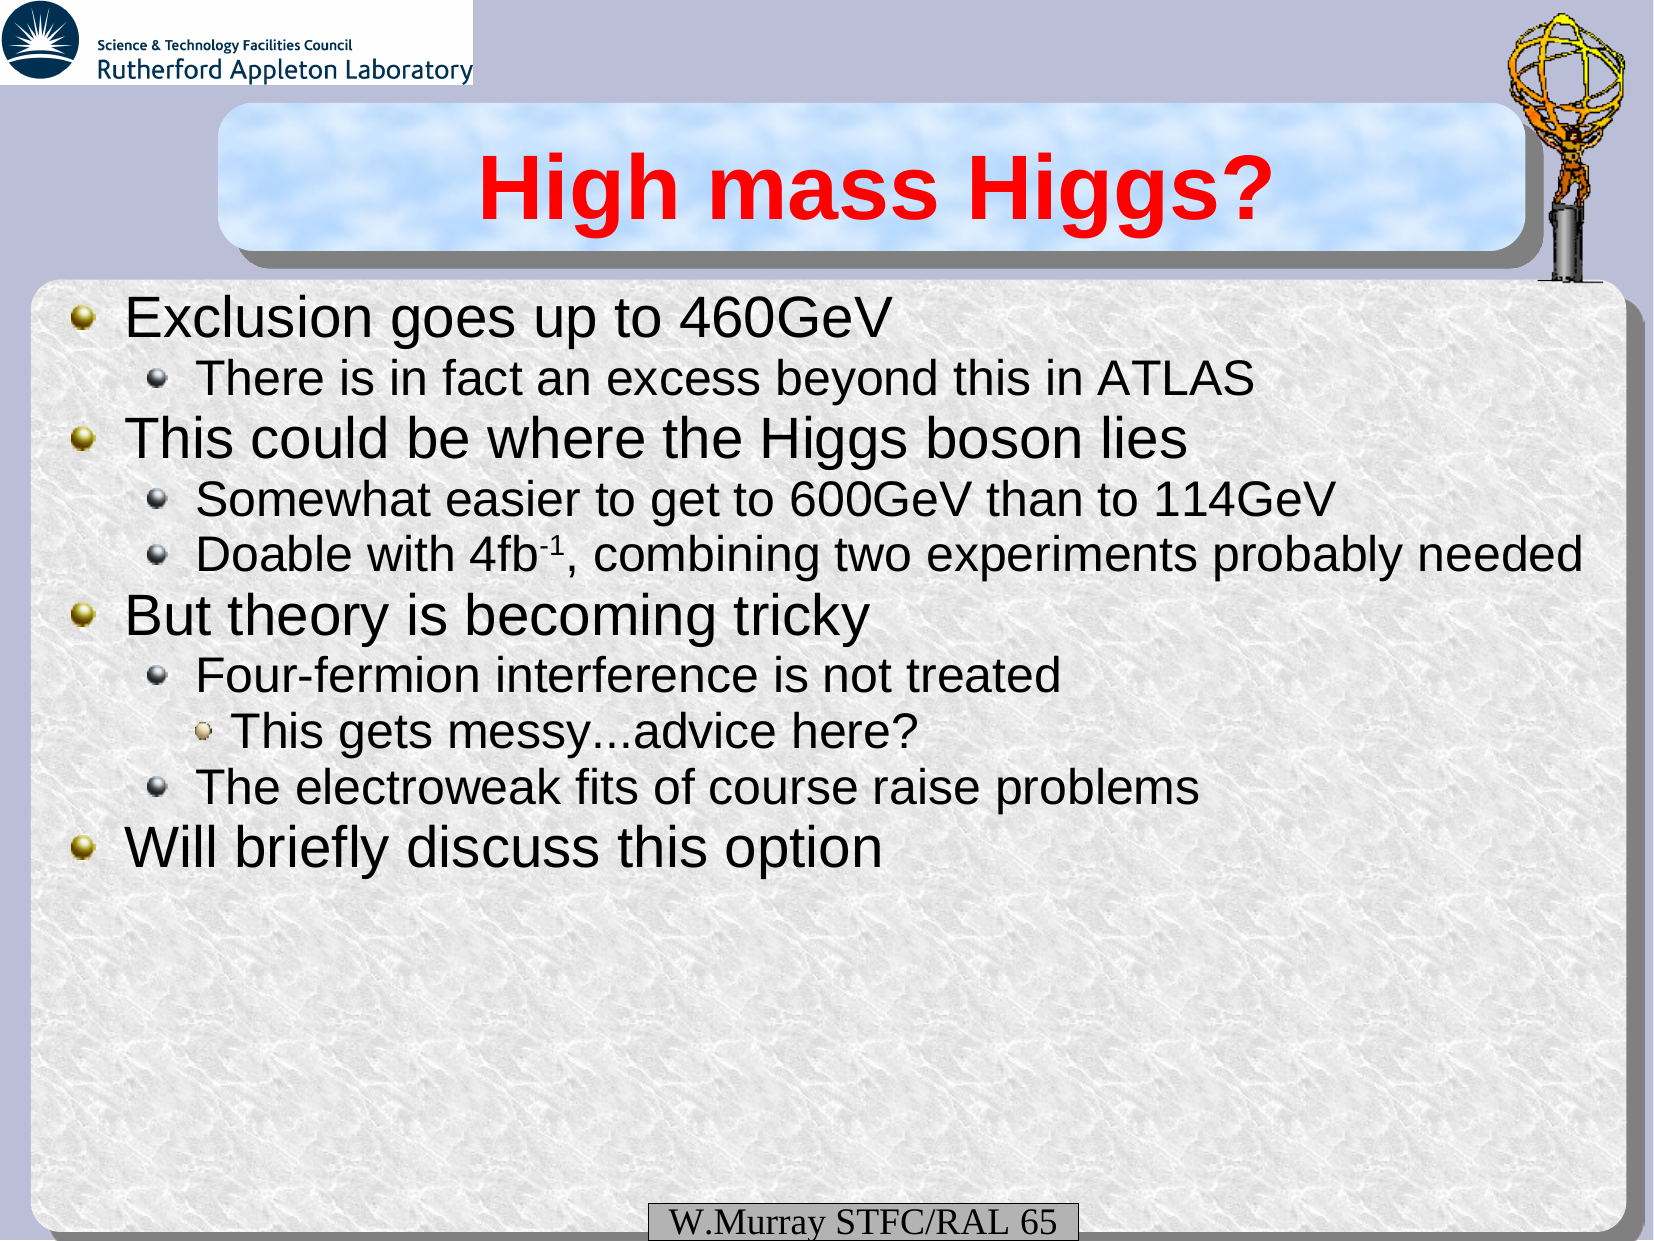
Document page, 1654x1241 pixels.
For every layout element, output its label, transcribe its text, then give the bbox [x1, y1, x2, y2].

picture [30, 0, 1654, 1232]
list Exclusion goes up to 460GeV There is in fact an excess beyond this in ATLAS This could be where the Higgs boson lies Somewhat easier to get to 600GeV than to 114GeV Doable with 4fb-1, combining two experiments probably needed But theory is becoming tricky Four-fermion interference is not treated This gets messy...advice here? The electroweak fits of course raise problems Will briefly discuss this option [53, 285, 1588, 1193]
title High mass Higgs? [244, 112, 1512, 263]
picture [0, 0, 473, 85]
